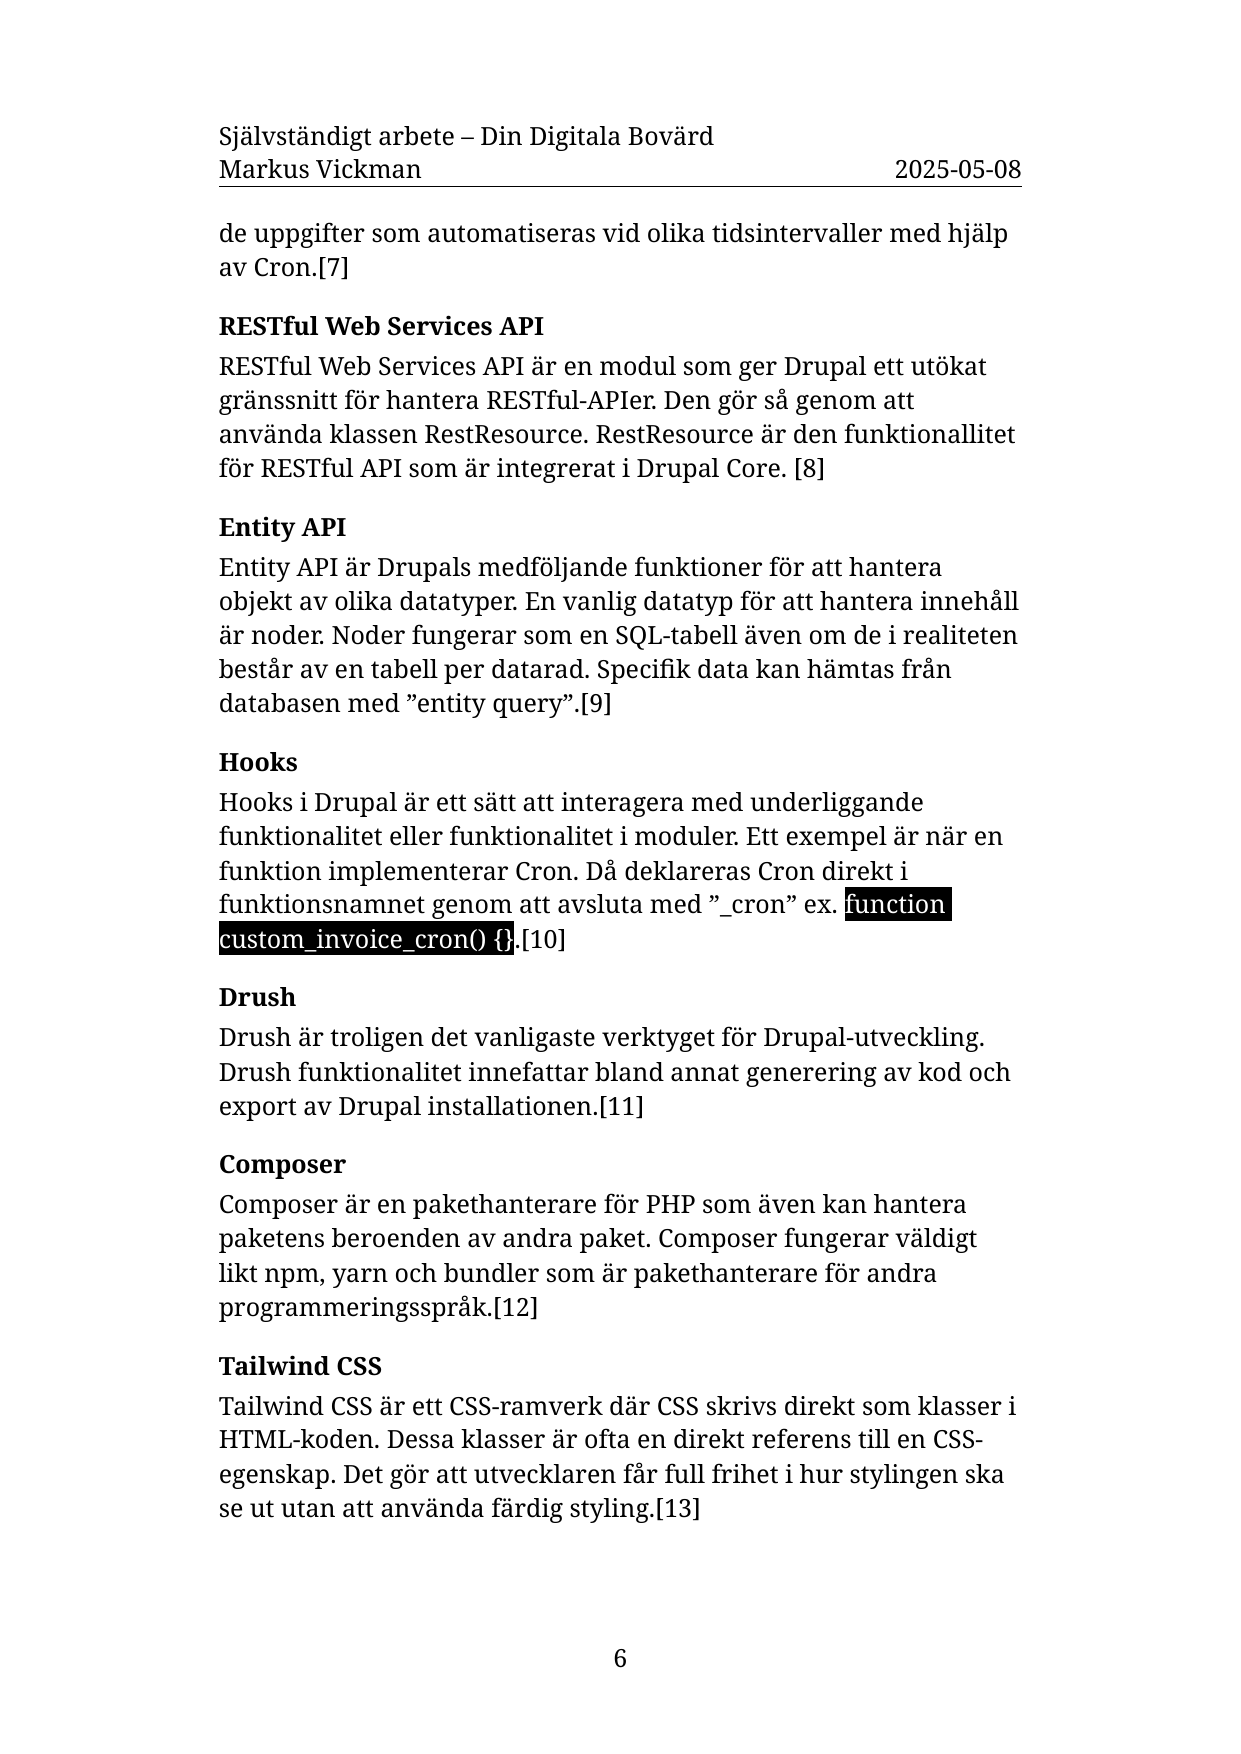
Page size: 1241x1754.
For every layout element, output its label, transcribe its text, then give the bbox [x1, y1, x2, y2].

text Drush är troligen det vanligaste verktyget för Drupal-utveckling. Drush funktionalitet innefattar bland annat generering av kod och export av Drupal installationen.[11] [218, 1020, 1022, 1122]
text Tailwind CSS är ett CSS-ramverk där CSS skrivs direkt som klasser i HTML-koden. Dessa klasser är ofta en direkt referens till en CSS-egenskap. Det gör att utvecklaren får full frihet i hur stylingen ska se ut utan att använda färdig styling.[13] [218, 1388, 1022, 1524]
text Entity API [218, 510, 1022, 544]
text Composer är en pakethanterare för PHP som även kan hantera paketens beroenden av andra paket. Composer fungerar väldigt likt npm, yarn och bundler som är pakethanterare för andra programmeringsspråk.[12] [218, 1187, 1022, 1323]
text Hooks i Drupal är ett sätt att interagera med underliggande funktionalitet eller funktionalitet i moduler. Ett exempel är när en funktion implementerar Cron. Då deklareras Cron direkt i funktionsnamnet genom att avsluta med ”_cron” ex. function custom_invoice_cron() {}.[10] [218, 785, 1022, 955]
text RESTful Web Services API är en modul som ger Drupal ett utökat gränssnitt för hantera RESTful-APIer. Den gör så genom att använda klassen RestResource. RestResource är den funktionallitet för RESTful API som är integrerat i Drupal Core. [8] [218, 349, 1022, 485]
text RESTful Web Services API [218, 309, 1022, 343]
text Hooks [218, 745, 1022, 779]
text Tailwind CSS [218, 1348, 1022, 1382]
text de uppgifter som automatiseras vid olika tidsintervaller med hjälp av Cron.[7] [218, 216, 1022, 284]
text Composer [218, 1147, 1022, 1181]
text Drush [218, 980, 1022, 1014]
text Entity API är Drupals medföljande funktioner för att hantera objekt av olika datatyper. En vanlig datatyp för att hantera innehåll är noder. Noder fungerar som en SQL-tabell även om de i realiteten består av en tabell per datarad. Specifik data kan hämtas från databasen med ”entity query”.[9] [218, 550, 1022, 720]
